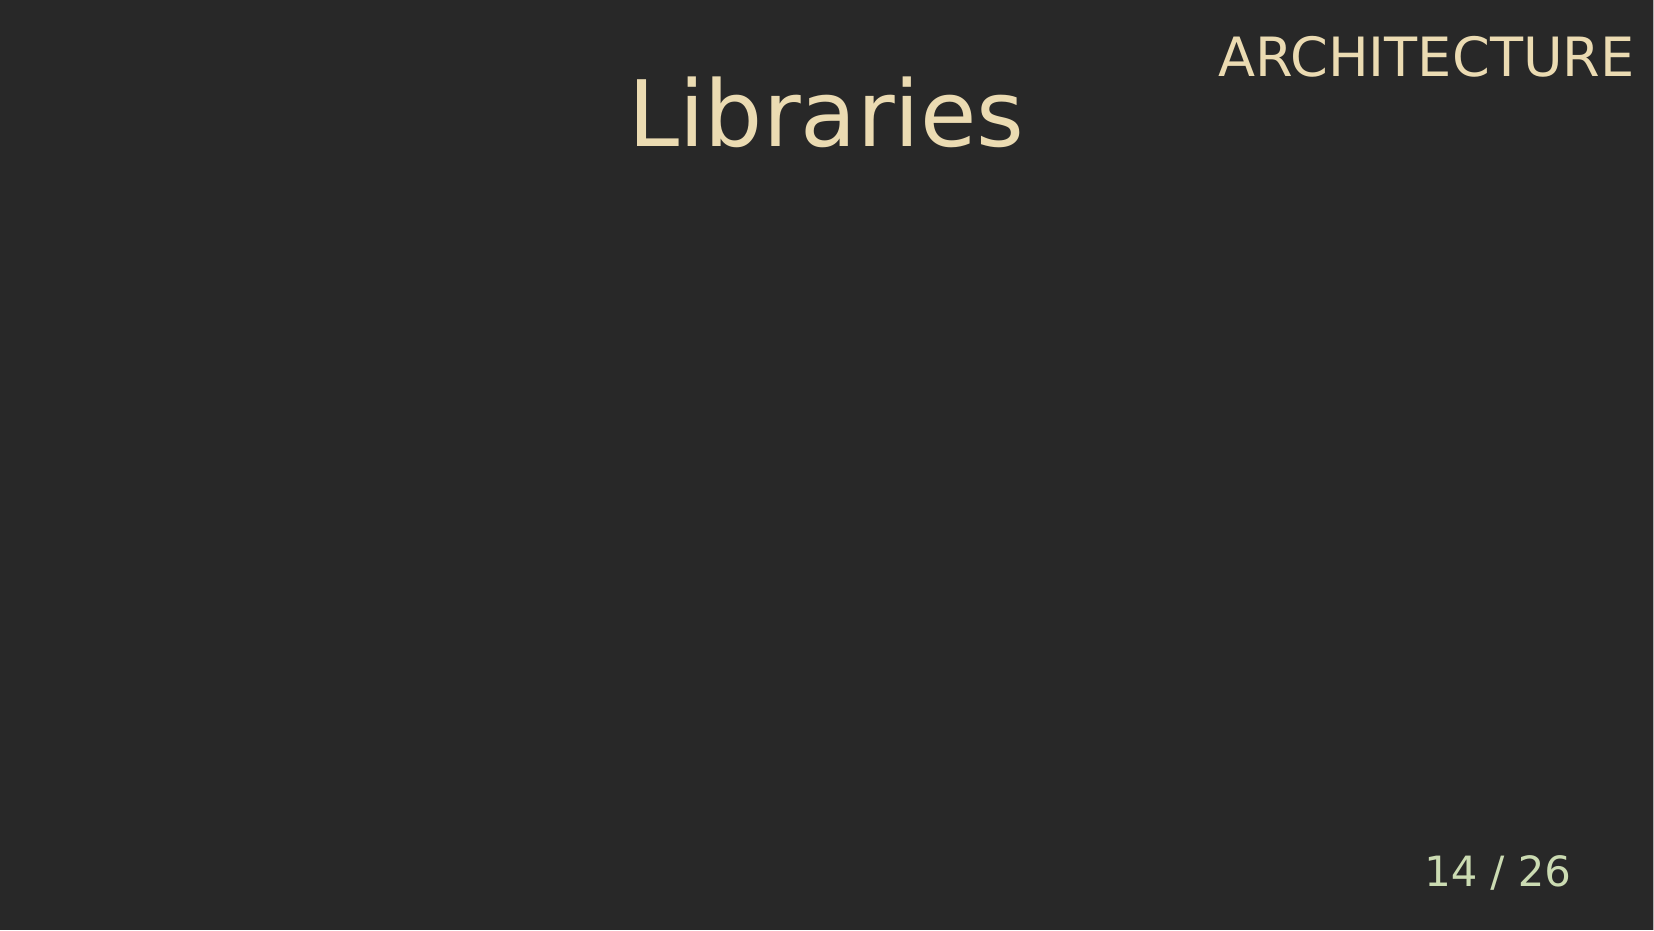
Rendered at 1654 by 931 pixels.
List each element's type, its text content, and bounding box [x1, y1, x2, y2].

title Libraries [82, 37, 1571, 193]
text_box ARCHITECTURE [1200, 18, 1651, 97]
